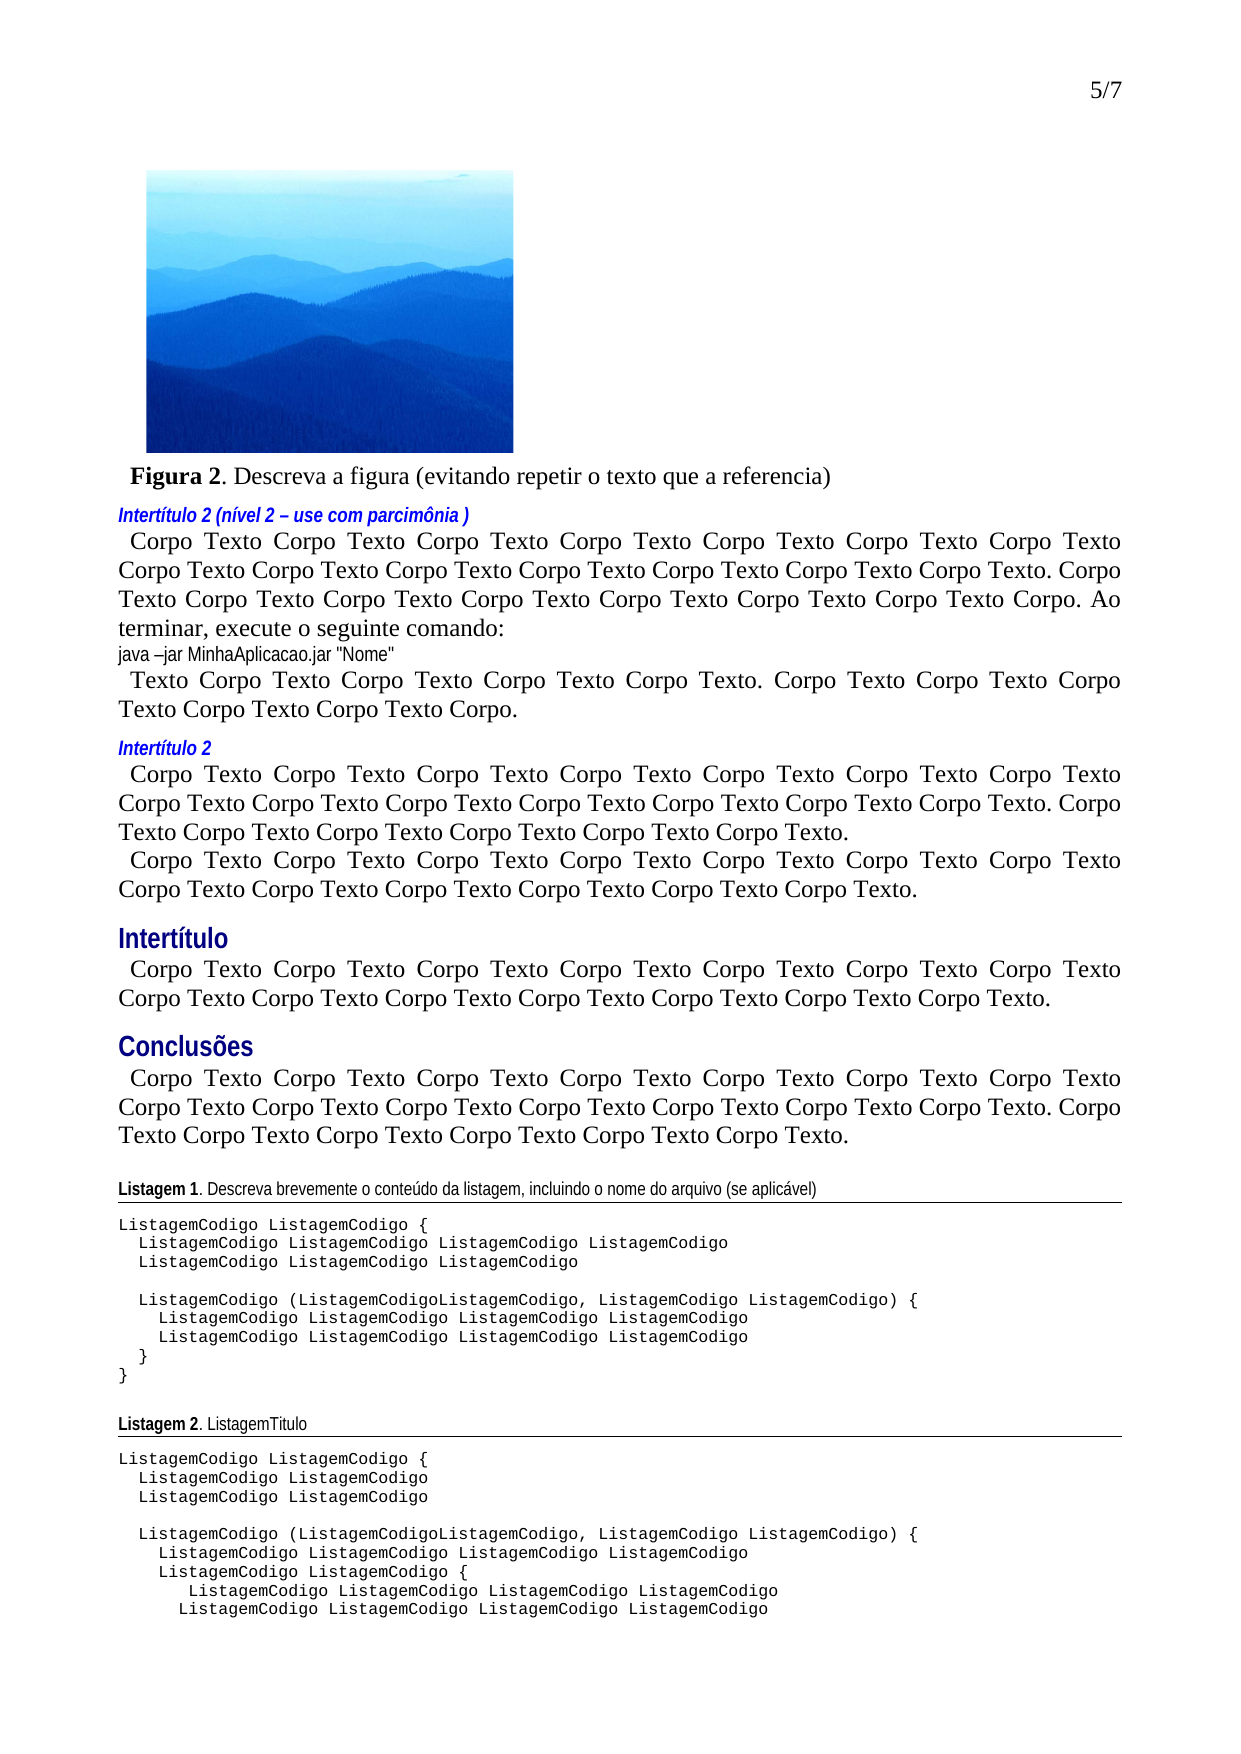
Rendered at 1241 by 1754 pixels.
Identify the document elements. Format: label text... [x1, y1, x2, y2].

list Listagem 2. ListagemTitulo [118, 1413, 1122, 1436]
text java –jar MinhaAplicacao.jar "Nome" [118, 641, 1122, 665]
list ListagemCodigo ListagemCodigo ListagemCodigo [118, 1253, 1122, 1271]
text Conclusões [118, 1029, 1122, 1063]
text Figura 2. Descreva a figura (evitando repetir o texto que a referencia) [118, 461, 1122, 490]
text Intertítulo 2 [118, 735, 1122, 759]
text Corpo Texto Corpo Texto Corpo Texto Corpo Texto Corpo Texto Corpo Texto Corpo Texto Corpo Texto Corpo Texto Corpo Texto Corpo Texto Corpo Texto Corpo Texto Corpo Texto. Corpo Texto Corpo Texto Corpo Texto Corpo Texto Corpo Texto Corpo Texto. [118, 1063, 1122, 1149]
list ListagemCodigo ListagemCodigo ListagemCodigo ListagemCodigo [118, 1309, 1122, 1328]
text Texto Corpo Texto Corpo Texto Corpo Texto Corpo Texto. Corpo Texto Corpo Texto Corpo Texto Corpo Texto Corpo Texto Corpo. [118, 665, 1122, 723]
list } [118, 1365, 1122, 1384]
text Intertítulo [118, 921, 1122, 954]
text Corpo Texto Corpo Texto Corpo Texto Corpo Texto Corpo Texto Corpo Texto Corpo Texto Corpo Texto Corpo Texto Corpo Texto Corpo Texto Corpo Texto Corpo Texto Corpo Texto. Corpo Texto Corpo Texto Corpo Texto Corpo Texto Corpo Texto Corpo Texto. [118, 759, 1122, 846]
list ListagemCodigo ListagemCodigo { [118, 1215, 1122, 1234]
text Corpo Texto Corpo Texto Corpo Texto Corpo Texto Corpo Texto Corpo Texto Corpo Texto Corpo Texto Corpo Texto Corpo Texto Corpo Texto Corpo Texto Corpo Texto Corpo Texto. Corpo Texto Corpo Texto Corpo Texto Corpo Texto Corpo Texto Corpo Texto Corpo Texto Corpo. Ao terminar, execute o seguinte comando: [118, 526, 1122, 641]
text Corpo Texto Corpo Texto Corpo Texto Corpo Texto Corpo Texto Corpo Texto Corpo Texto Corpo Texto Corpo Texto Corpo Texto Corpo Texto Corpo Texto Corpo Texto. [118, 846, 1122, 903]
list ListagemCodigo ListagemCodigo ListagemCodigo ListagemCodigo [118, 1543, 1122, 1562]
list ListagemCodigo (ListagemCodigoListagemCodigo, ListagemCodigo ListagemCodigo) { [118, 1525, 1122, 1543]
picture [146, 170, 514, 453]
list ListagemCodigo (ListagemCodigoListagemCodigo, ListagemCodigo ListagemCodigo) { [118, 1290, 1122, 1309]
list ListagemCodigo ListagemCodigo ListagemCodigo ListagemCodigo [118, 1234, 1122, 1253]
list ListagemCodigo ListagemCodigo ListagemCodigo ListagemCodigo [118, 1328, 1122, 1346]
list ListagemCodigo ListagemCodigo ListagemCodigo ListagemCodigo [118, 1600, 1122, 1618]
list Listagem 1. Descreva brevemente o conteúdo da listagem, incluindo o nome do arquivo (se aplicável) [118, 1178, 1122, 1202]
list ListagemCodigo ListagemCodigo { [118, 1450, 1122, 1468]
text Corpo Texto Corpo Texto Corpo Texto Corpo Texto Corpo Texto Corpo Texto Corpo Texto Corpo Texto Corpo Texto Corpo Texto Corpo Texto Corpo Texto Corpo Texto Corpo Texto. [118, 954, 1122, 1012]
list ListagemCodigo ListagemCodigo { [118, 1562, 1122, 1581]
list ListagemCodigo ListagemCodigo [118, 1487, 1122, 1506]
list ListagemCodigo ListagemCodigo ListagemCodigo ListagemCodigo [118, 1581, 1122, 1600]
list ListagemCodigo ListagemCodigo [118, 1468, 1122, 1487]
text Intertítulo 2 (nível 2 – use com parcimônia ) [118, 502, 1122, 526]
list } [118, 1346, 1122, 1365]
